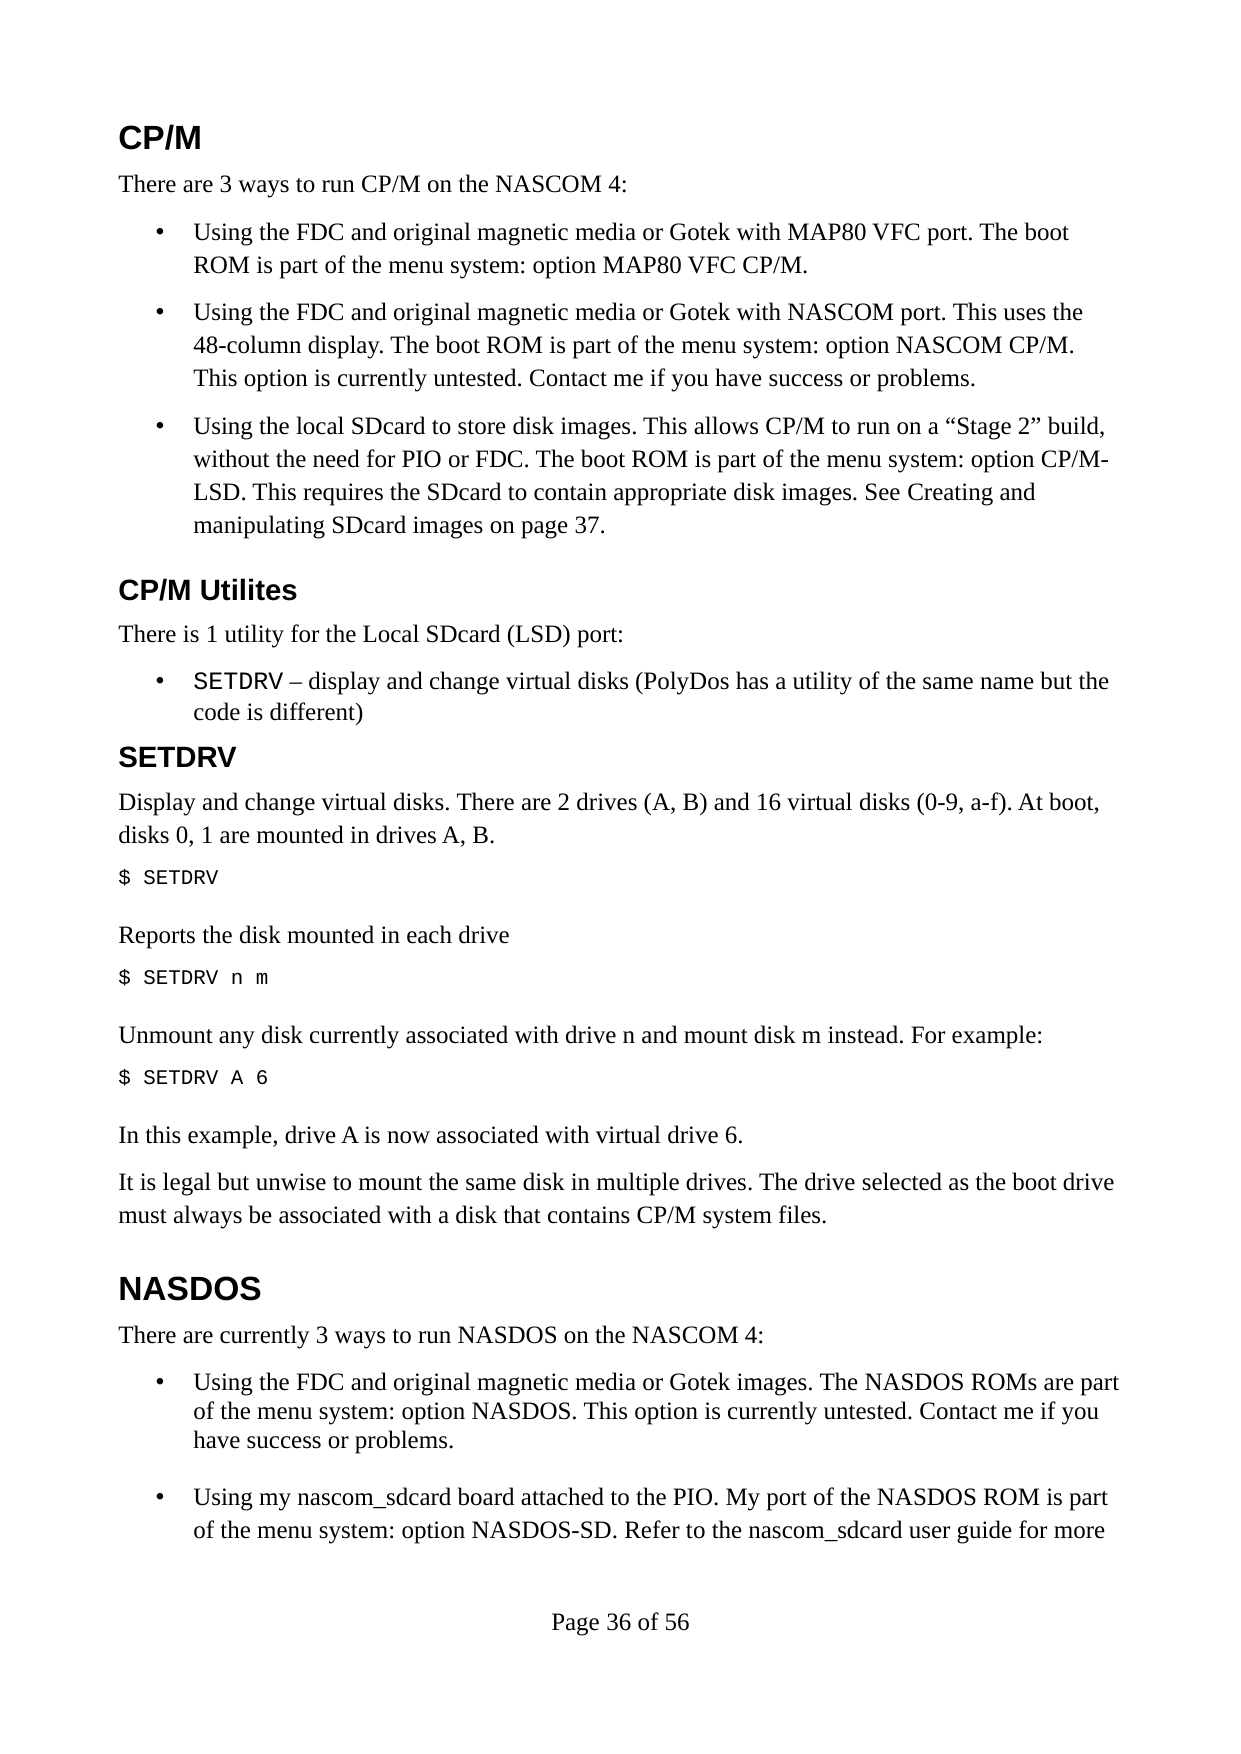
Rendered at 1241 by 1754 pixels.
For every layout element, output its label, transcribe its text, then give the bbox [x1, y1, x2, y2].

text There are 3 ways to run CP/M on the NASCOM 4: [118, 169, 1122, 198]
list Using the FDC and original magnetic media or Gotek images. The NASDOS ROMs are part of the menu system: option NASDOS. This option is currently untested. Contact me if you have success or problems. [156, 1367, 1122, 1454]
text There is 1 utility for the Local SDcard (LSD) port: [118, 619, 1122, 647]
text It is legal but unwise to mount the same disk in multiple drives. The drive selected as the boot drive must always be associated with a disk that contains CP/M system files. [118, 1167, 1122, 1229]
text $ SETDRV [118, 867, 1122, 891]
subtitle SETDRV [118, 740, 1122, 774]
text Unmount any disk currently associated with drive n and mount disk m instead. For example: [118, 1020, 1122, 1048]
subtitle NASDOS [118, 1269, 1122, 1307]
subtitle CP/M Utilites [118, 572, 1122, 606]
text $ SETDRV n m [118, 967, 1122, 991]
list SETDRV – display and change virtual disks (PolyDos has a utility of the same name but the code is different) [156, 666, 1122, 726]
text Display and change virtual disks. There are 2 drives (A, B) and 16 virtual disks (0-9, a-f). At boot, disks 0, 1 are mounted in drives A, B. [118, 787, 1122, 848]
text In this example, drive A is now associated with virtual drive 6. [118, 1120, 1122, 1148]
list Using the local SDcard to store disk images. This allows CP/M to run on a “Stage 2” build, without the need for PIO or FDC. The boot ROM is part of the menu system: option CP/M-LSD. This requires the SDcard to contain appropriate disk images. See Creating and manipulating SDcard images on page 37. [156, 411, 1122, 539]
list Using the FDC and original magnetic media or Gotek with NASCOM port. This uses the 48-column display. The boot ROM is part of the menu system: option NASCOM CP/M. This option is currently untested. Contact me if you have success or problems. [156, 297, 1122, 392]
text $ SETDRV A 6 [118, 1067, 1122, 1091]
text Reports the disk mounted in each drive [118, 920, 1122, 948]
text There are currently 3 ways to run NASDOS on the NASCOM 4: [118, 1320, 1122, 1349]
list Using my nascom_sdcard board attached to the PIO. My port of the NASDOS ROM is part of the menu system: option NASDOS-SD. Refer to the nascom_sdcard user guide for more [156, 1482, 1122, 1544]
list Using the FDC and original magnetic media or Gotek with MAP80 VFC port. The boot ROM is part of the menu system: option MAP80 VFC CP/M. [156, 217, 1122, 279]
subtitle CP/M [118, 118, 1122, 157]
